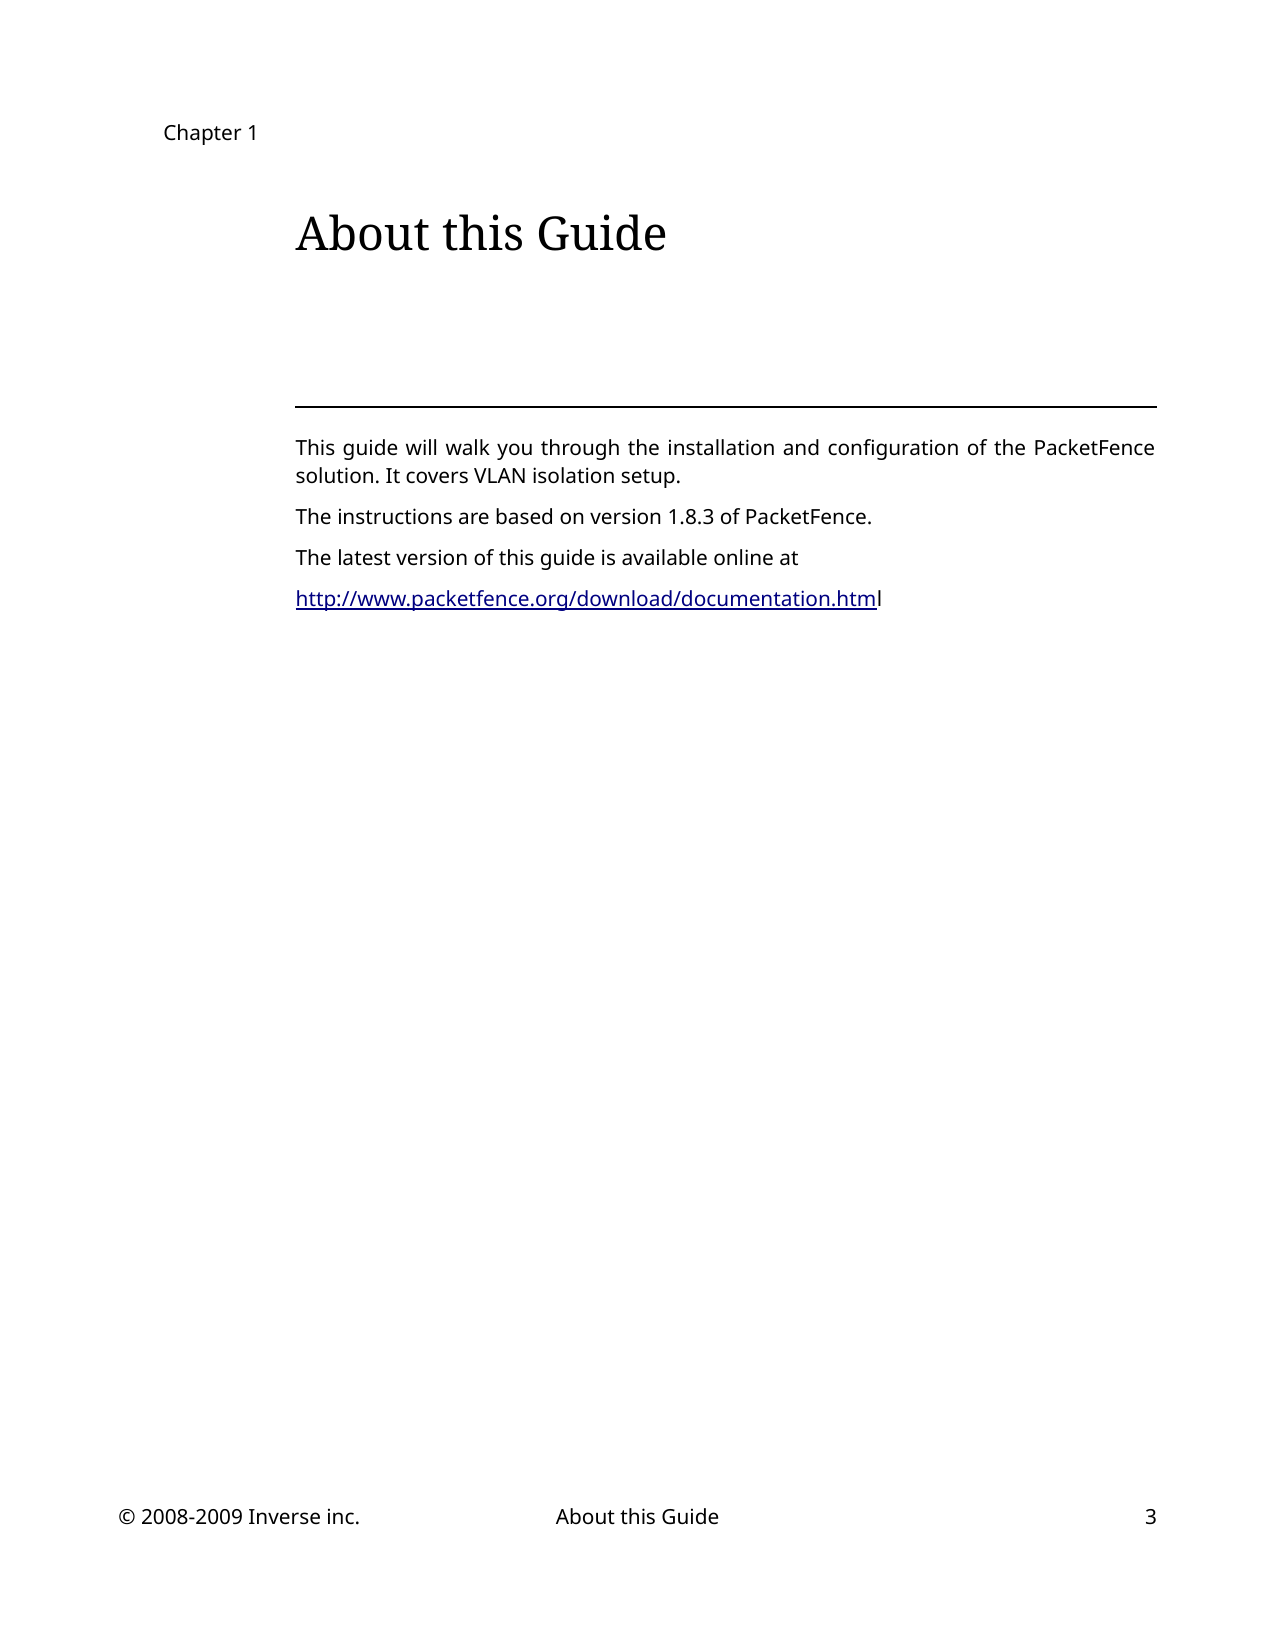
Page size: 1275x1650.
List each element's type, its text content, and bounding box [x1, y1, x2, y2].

text http://www.packetfence.org/download/documentation.html [295, 584, 1157, 613]
text The latest version of this guide is available online at [295, 543, 1157, 572]
subtitle About this Guide [295, 201, 1157, 406]
text The instructions are based on version 1.8.3 of PacketFence. [295, 502, 1157, 531]
text This guide will walk you through the installation and configuration of the PacketFence solution. It covers VLAN isolation setup. [295, 433, 1157, 490]
